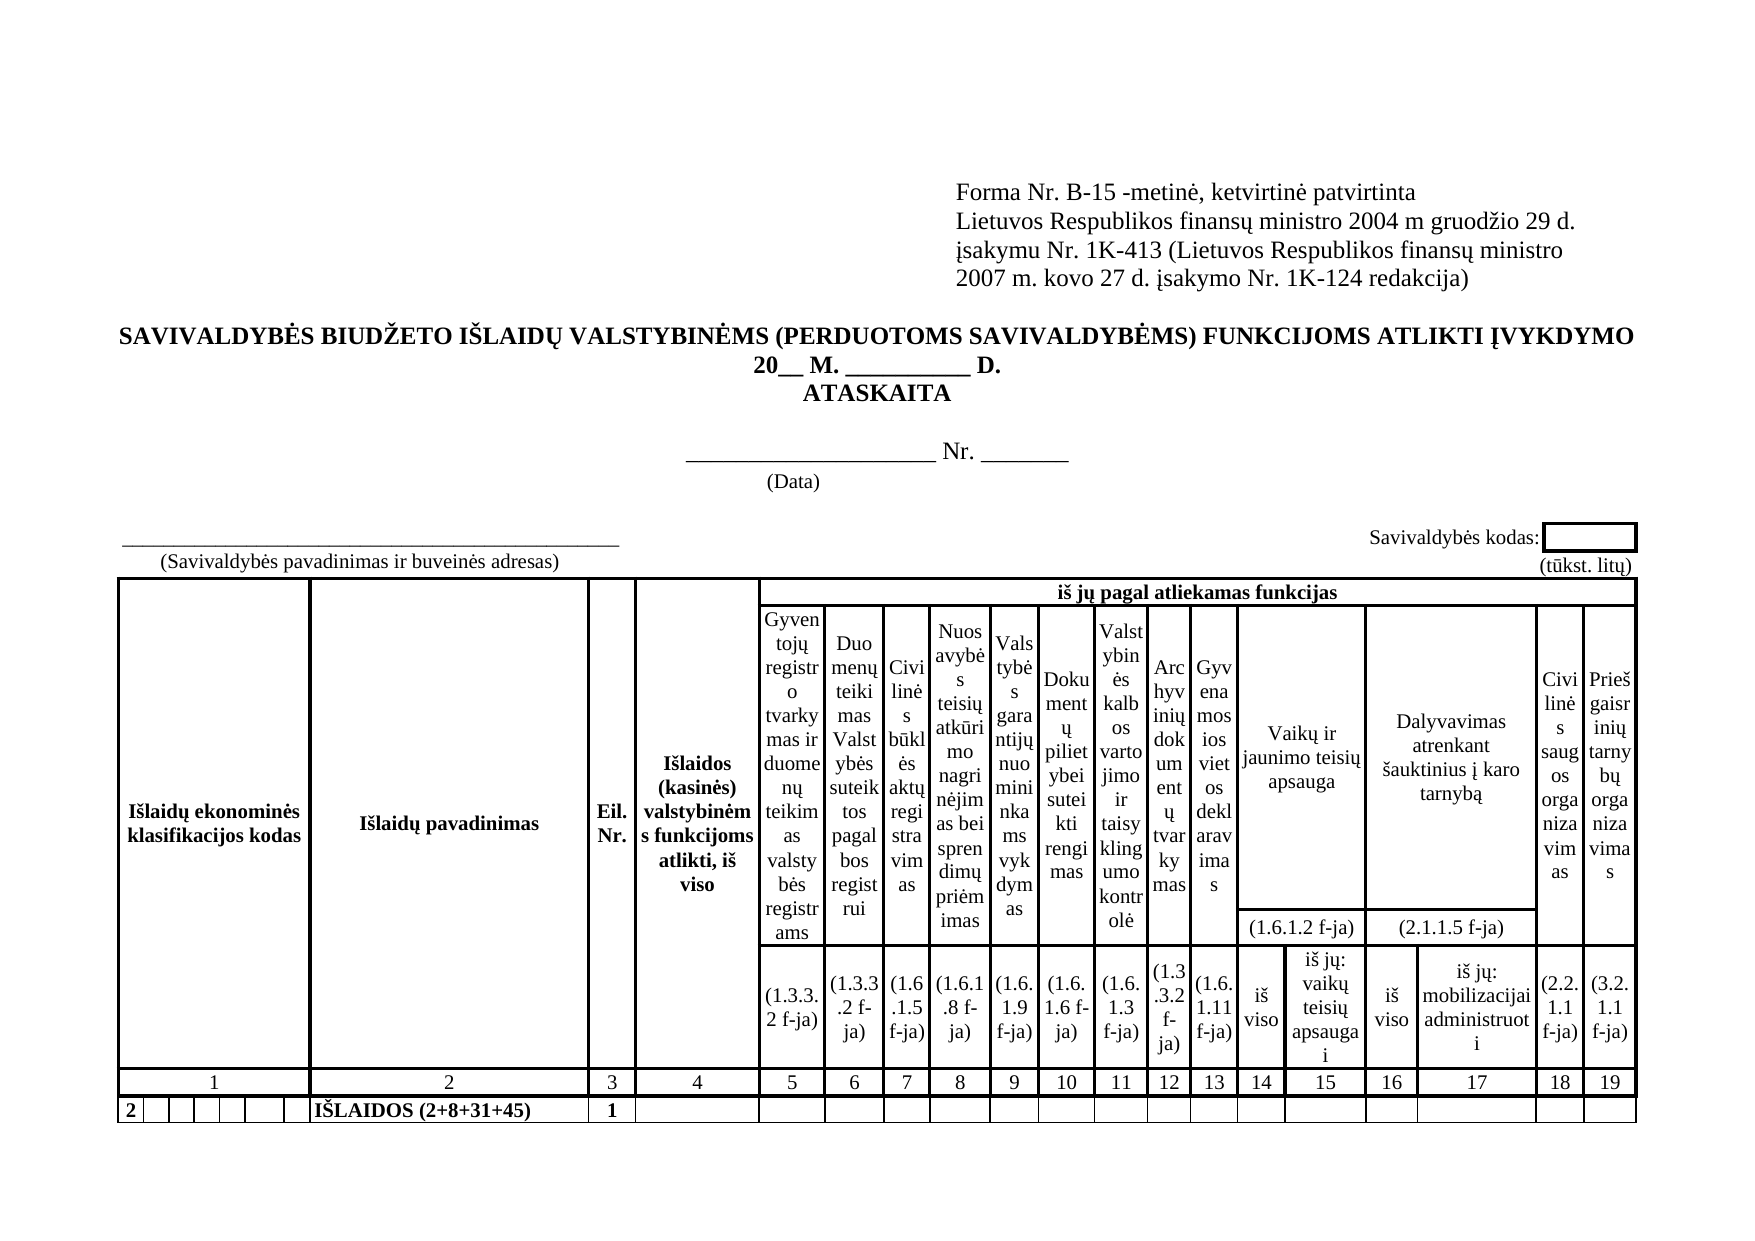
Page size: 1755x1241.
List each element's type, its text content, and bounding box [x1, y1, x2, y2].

table_cell [1191, 1098, 1237, 1122]
table_cell (1.3.3.2 f-ja) [826, 947, 882, 1067]
table_cell [1095, 1098, 1147, 1122]
text įsakymu Nr. 1K-413 (Lietuvos Respublikos finansų ministro [118, 235, 1636, 263]
table_cell (1.6.1.8 f-ja) [931, 947, 989, 1067]
table_cell [1148, 1098, 1190, 1122]
table_cell [991, 1098, 1038, 1122]
table_cell (3.2.1.1 f-ja) [1585, 947, 1634, 1067]
table_cell [1286, 1098, 1365, 1122]
table_cell [285, 1098, 309, 1122]
table_cell 13 [1192, 1070, 1236, 1094]
table_cell Gyvenamosios vietos deklaravimas [1192, 607, 1236, 944]
table_cell [144, 1098, 168, 1122]
table_cell [760, 1098, 824, 1122]
table_cell 1 [589, 1098, 635, 1122]
table_cell 10 [1040, 1070, 1093, 1094]
table_cell [1585, 1098, 1635, 1122]
table_cell [170, 1098, 193, 1122]
table_cell 9 [992, 1070, 1037, 1094]
text (Data) [118, 465, 1636, 493]
table_cell [885, 1098, 929, 1122]
table_cell 4 [637, 1070, 758, 1094]
table_cell Civilinės būklės aktų registravimas [885, 607, 928, 944]
table_cell IŠLAIDOS (2+8+31+45) [311, 1098, 588, 1122]
table_cell [1238, 1098, 1284, 1122]
table_cell Valstybės garantijų nuomininkams vykdymas [992, 607, 1037, 944]
table_cell 2 [119, 1098, 143, 1122]
table_cell iš viso [1367, 947, 1416, 1067]
table_cell Eil. Nr. [590, 580, 634, 1067]
table_cell (1.3.3.2 f-ja) [1149, 947, 1189, 1067]
table_cell Išlaidų ekonominės klasifikacijos kodas [120, 580, 308, 1067]
table_header [1546, 525, 1634, 549]
table_cell 8 [931, 1070, 989, 1094]
table_cell Išlaidos (kasinės) valstybinėms funkcijoms atlikti, iš viso [637, 580, 758, 1067]
table_cell 14 [1239, 1070, 1283, 1094]
table_cell (1.6.1.6 f-ja) [1040, 947, 1093, 1067]
table_cell Vaikų ir jaunimo teisių apsauga [1239, 607, 1364, 908]
table_cell 6 [826, 1070, 882, 1094]
text Lietuvos Respublikos finansų ministro 2004 m gruodžio 29 d. [118, 206, 1636, 235]
table_cell 16 [1367, 1070, 1416, 1094]
table_cell (2.2.1.1 f-ja) [1538, 947, 1582, 1067]
table_cell (tūkst. litų) [963, 549, 1636, 577]
table_cell (1.3.3.2 f-ja) [761, 947, 823, 1067]
table_cell (1.6.1.5 f-ja) [885, 947, 928, 1067]
table_cell 17 [1419, 1070, 1535, 1094]
table_cell Archyvinių dokumentų tvarkymas [1149, 607, 1189, 944]
table_cell [220, 1098, 244, 1122]
table_cell Priešgaisrinių tarnybų organizavimas [1585, 607, 1634, 944]
table_cell Dalyvavimas atrenkant šauktinius į karo tarnybą [1367, 607, 1535, 908]
table_cell iš jų pagal atliekamas funkcijas [761, 580, 1634, 604]
table_cell Civilinės saugos organizavimas [1538, 607, 1582, 944]
table_cell 12 [1149, 1070, 1189, 1094]
table_cell iš jų: mobilizacijai administruoti [1419, 947, 1535, 1067]
table_cell [1537, 1098, 1583, 1122]
table_cell Valstybinės kalbos vartojimo ir taisyklingumo kontrolė [1096, 607, 1146, 944]
text SAVIVALDYBĖS BIUDŽETO IŠLAIDŲ VALSTYBINĖMS (PERDUOTOMS SAVIVALDYBĖMS) FUNKCIJOMS ATLIKTI ĮVYKDYMO 20__ M. __________ D. ATASKAITA [118, 321, 1636, 407]
table_cell [636, 1098, 758, 1122]
text 2007 m. kovo 27 d. įsakymo Nr. 1K-124 redakcija) [118, 263, 1636, 292]
table_cell 3 [590, 1070, 634, 1094]
table_cell 1 [120, 1070, 308, 1094]
table_header Savivaldybės kodas: [963, 522, 1542, 549]
table_cell Duomenų teikimas Valstybės suteiktos pagalbos registrui [826, 607, 882, 944]
table_cell 2 [312, 1070, 587, 1094]
table_cell Gyventojų registro tvarkymas ir duomenų teikimas valstybės registrams [761, 607, 823, 944]
table_cell (1.6.1.11 f-ja) [1192, 947, 1236, 1067]
table_cell 19 [1585, 1070, 1634, 1094]
table_cell [195, 1098, 219, 1122]
table_cell (1.6.1.3 f-ja) [1096, 947, 1146, 1067]
table_cell 5 [761, 1070, 823, 1094]
table_cell iš jų: vaikų teisių apsaugai [1287, 947, 1364, 1067]
table_cell [1367, 1098, 1417, 1122]
table_header (Savivaldybės pavadinimas ir buveinės adresas) [118, 522, 963, 577]
table_cell Išlaidų pavadinimas [312, 580, 587, 1067]
text ____________________ Nr. _______ [118, 436, 1636, 465]
table_cell [1039, 1098, 1094, 1122]
table_cell 7 [885, 1070, 928, 1094]
table_cell 11 [1096, 1070, 1146, 1094]
table_cell (2.1.1.5 f-ja) [1367, 911, 1535, 944]
table_cell [931, 1098, 989, 1122]
table_cell [246, 1098, 283, 1122]
table_cell 18 [1538, 1070, 1582, 1094]
table_cell Nuosavybės teisių atkūrimo nagrinėjimas bei sprendimų priėmimas [931, 607, 989, 944]
table_cell [826, 1098, 883, 1122]
table_cell Dokumentų pilietybei suteikti rengimas [1040, 607, 1093, 944]
table_cell [1418, 1098, 1535, 1122]
table_cell 15 [1287, 1070, 1364, 1094]
table_cell (1.6.1.2 f-ja) [1239, 911, 1364, 944]
table_cell iš viso [1239, 947, 1283, 1067]
table_cell (1.6.1.9 f-ja) [992, 947, 1037, 1067]
text Forma Nr. B-15 -metinė, ketvirtinė patvirtinta [118, 177, 1636, 206]
